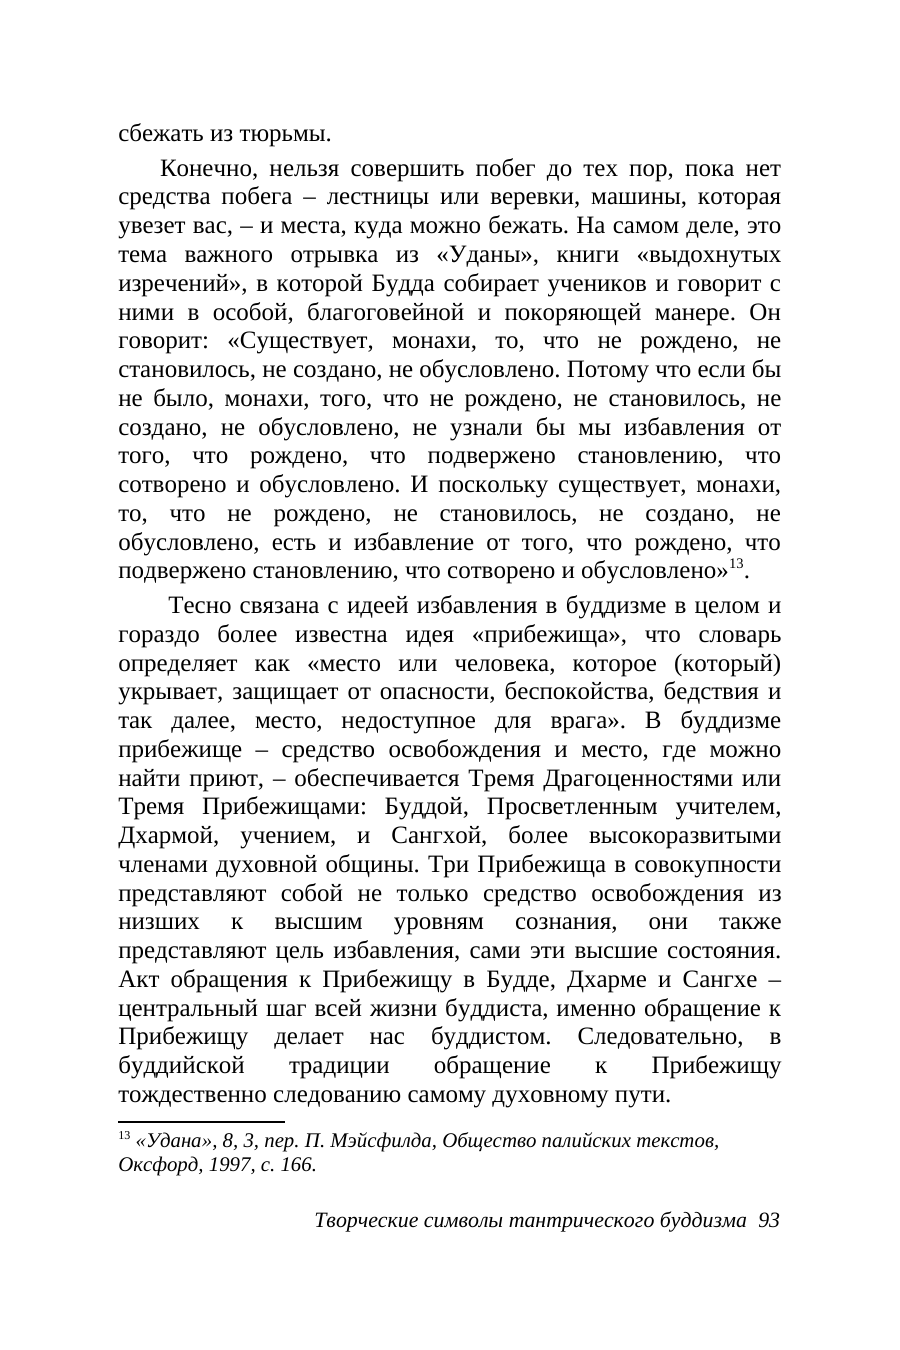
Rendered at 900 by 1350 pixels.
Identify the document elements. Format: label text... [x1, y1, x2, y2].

text Конечно, нельзя совершить побег до тех пор, пока нет средства побега – лестницы или веревки, машины, которая увезет вас, – и места, куда можно бежать. На самом деле, это тема важного отрывка из «Уданы», книги «выдохнутых изречений», в которой Будда собирает учеников и говорит с ними в особой, благоговейной и покоряющей манере. Он говорит: «Существует, монахи, то, что не рождено, не становилось, не создано, не обусловлено. Потому что если бы не было, монахи, того, что не рождено, не становилось, не создано, не обусловлено, не узнали бы мы избавления от того, что рождено, что подвержено становлению, что сотворено и обусловлено. И поскольку существует, монахи, то, что не рождено, не становилось, не создано, не обусловлено, есть и избавление от того, что рождено, что подвержено становлению, что сотворено и обусловлено». [118, 153, 782, 584]
text сбежать из тюрьмы. [118, 118, 782, 147]
text Тесно связана с идеей избавления в буддизме в целом и гораздо более известна идея «прибежища», что словарь определяет как «место или человека, которое (который) укрывает, защищает от опасности, беспокойства, бедствия и так далее, место, недоступное для врага». В буддизме прибежище – средство освобождения и место, где можно найти приют, – обеспечивается Тремя Драгоценностями или Тремя Прибежищами: Буддой, Просветленным учителем, Дхармой, учением, и Сангхой, более высокоразвитыми членами духовной общины. Три Прибежища в совокупности представляют собой не только средство освобождения из низших к высшим уровням сознания, они также представляют цель избавления, сами эти высшие состояния. Акт обращения к Прибежищу в Будде, Дхарме и Сангхе – центральный шаг всей жизни буддиста, именно обращение к Прибежищу делает нас буддистом. Следовательно, в буддийской традиции обращение к Прибежищу тождественно следованию самому духовному пути. [118, 590, 782, 1108]
text «Удана», 8, 3, пер. П. Мэйсфилда, Общество палийских текстов, Оксфорд, 1997, с. 166. [118, 1128, 782, 1176]
